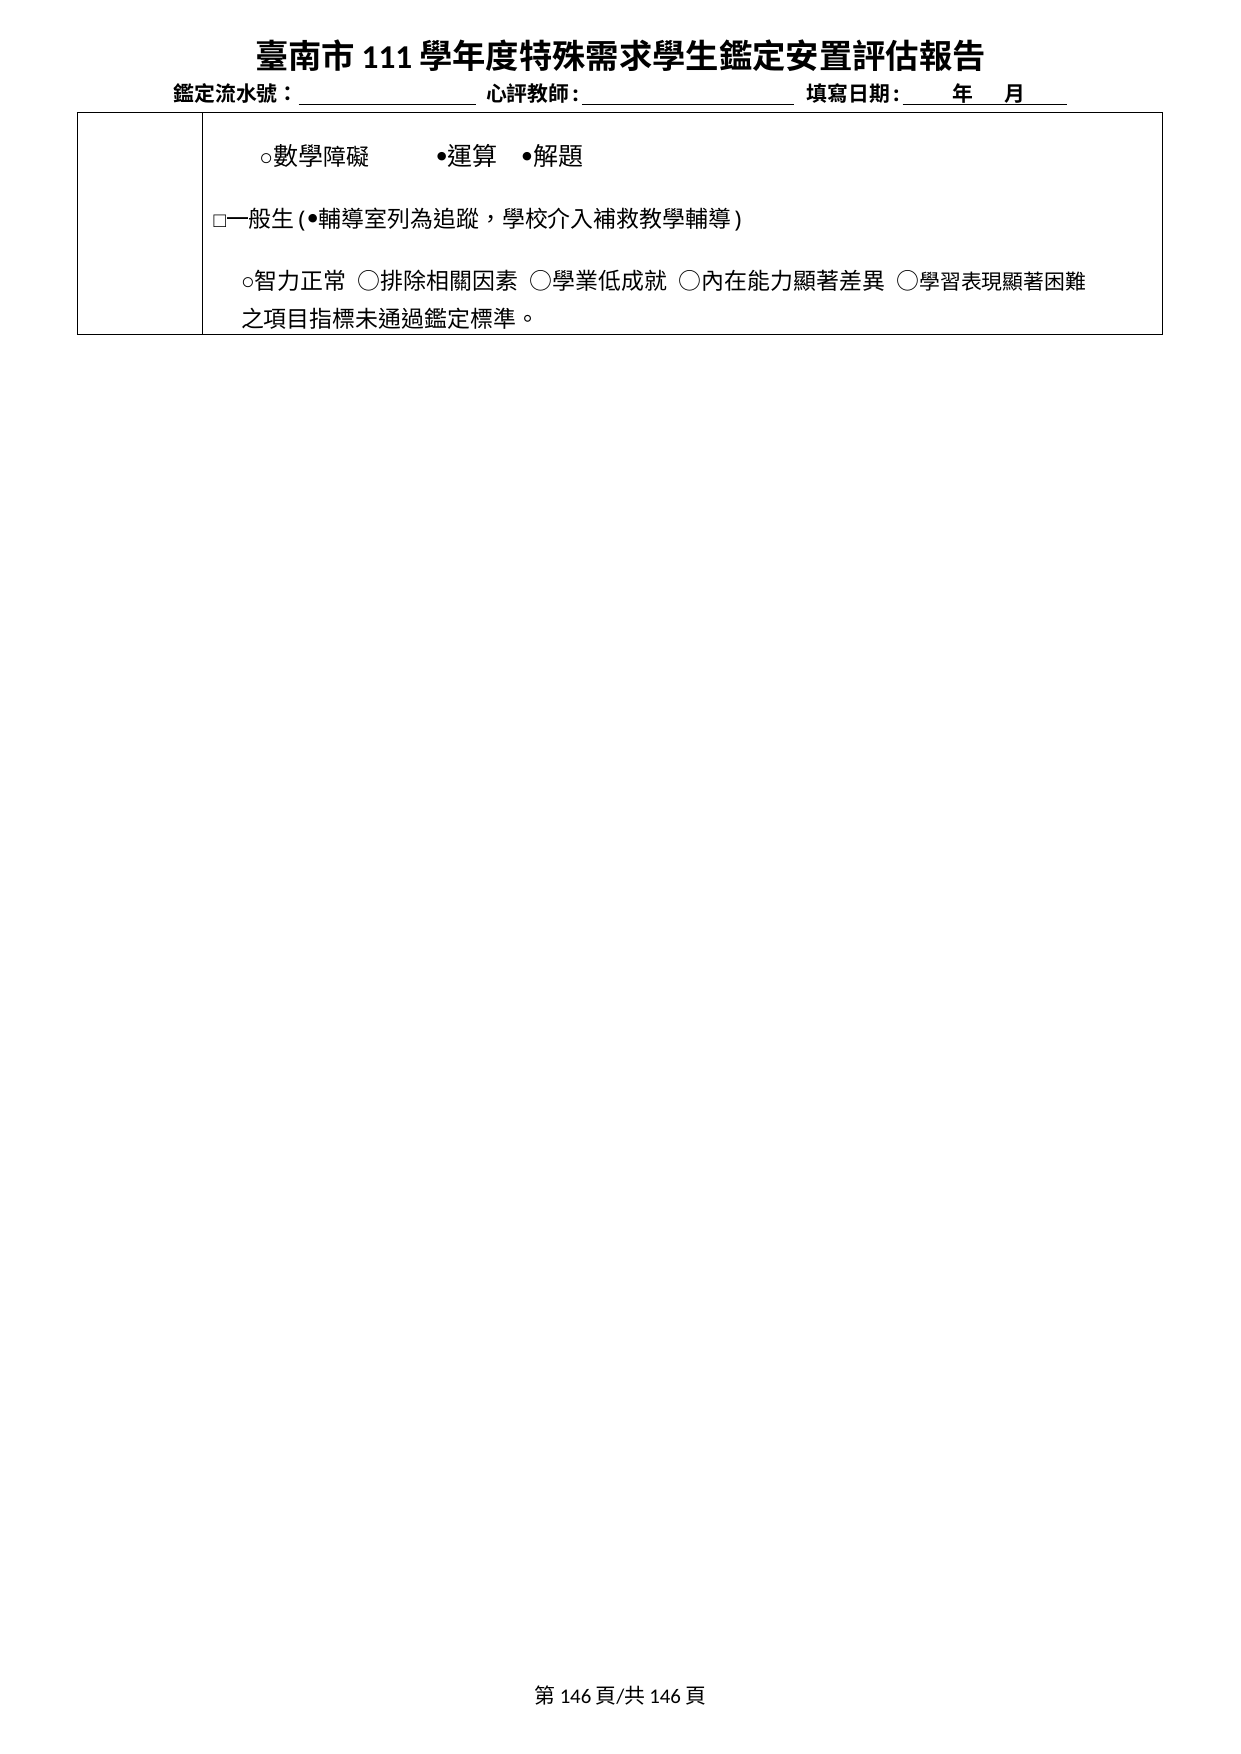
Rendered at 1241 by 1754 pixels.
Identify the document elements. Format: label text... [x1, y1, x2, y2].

table_header [78, 113, 202, 334]
table_header ○數學障礙 運算 解題 □一般生(輔導室列為追蹤，學校介入補救教學輔導) ○智力正常 ○排除相關因素 ○學業低成就 ○內在能力顯著差異 ○學習表現顯著困難 之項目指標未通過鑑定標準。 [203, 113, 1162, 334]
